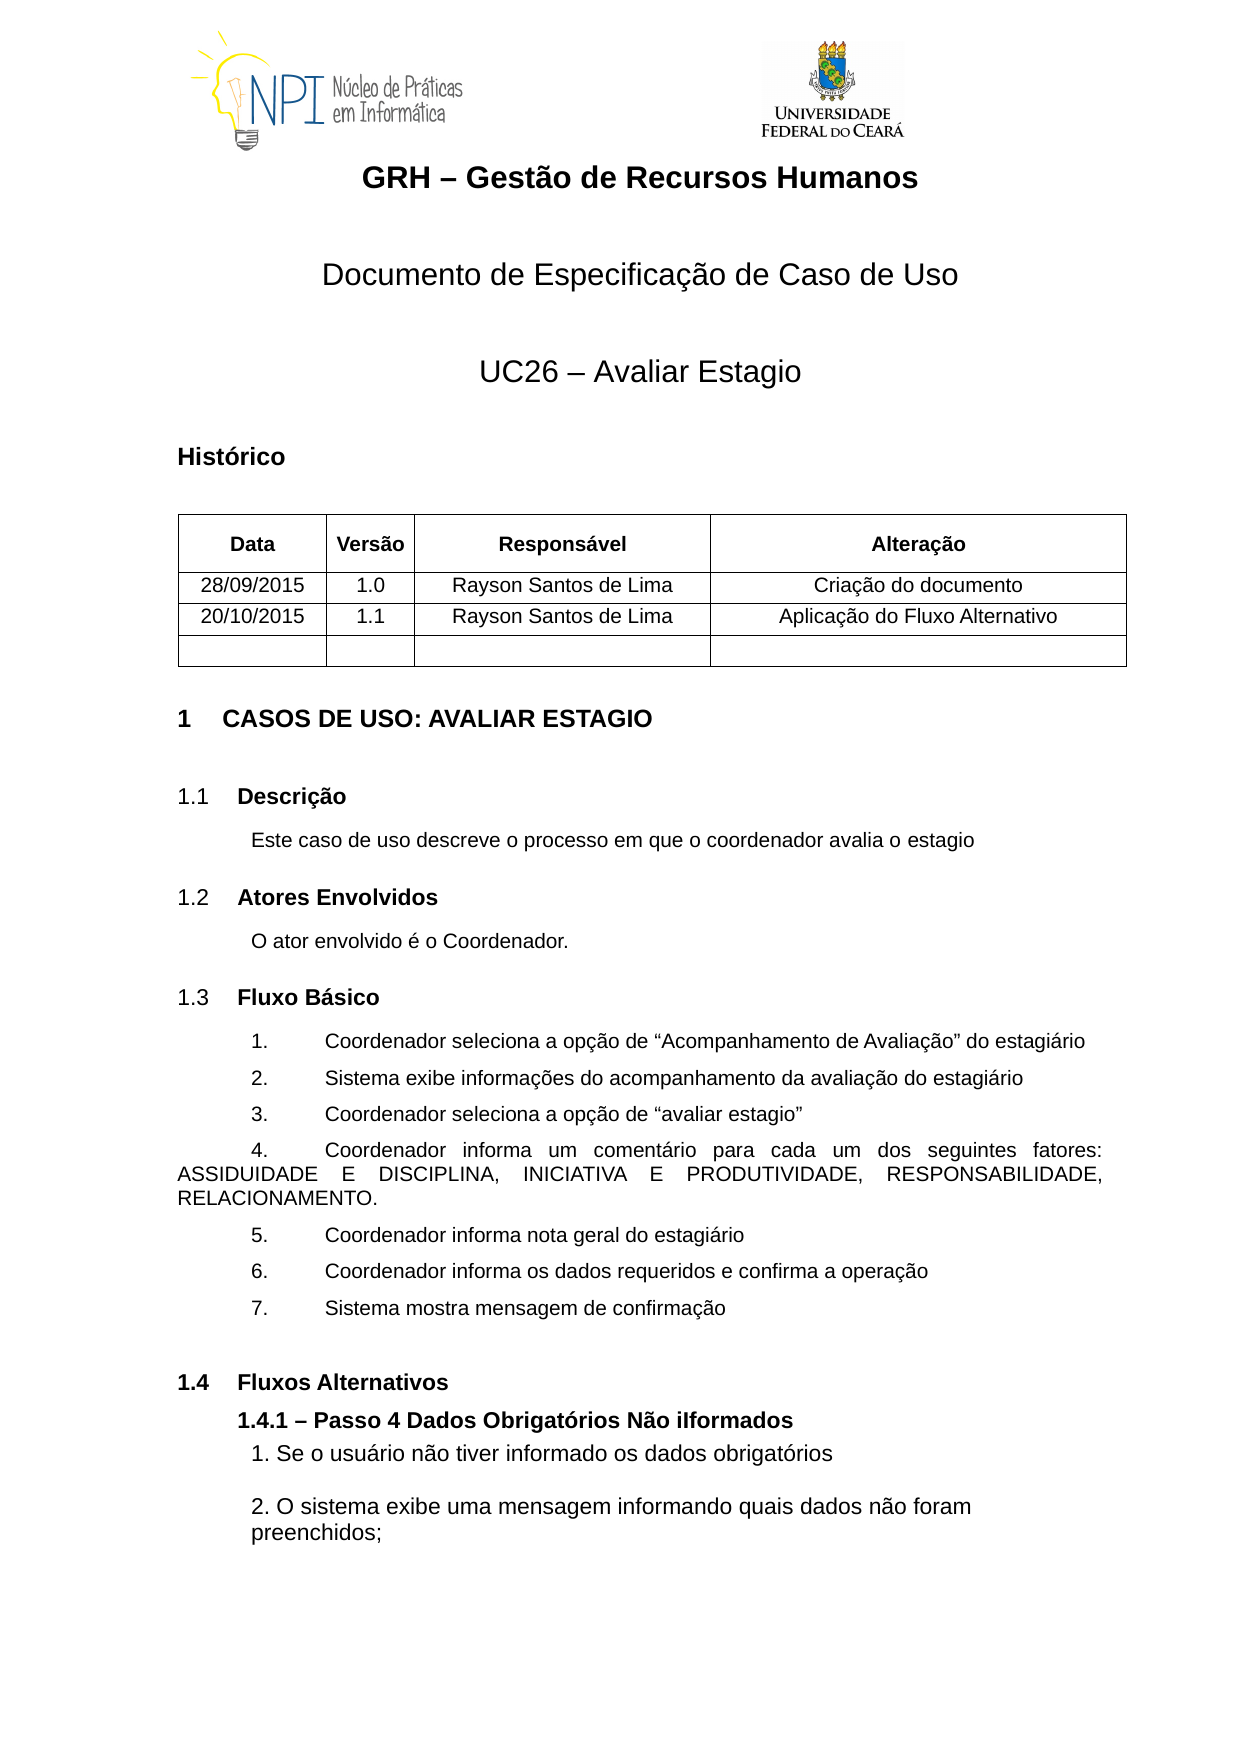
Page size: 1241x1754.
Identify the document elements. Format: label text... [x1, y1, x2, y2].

table_cell 20/10/2015 [179, 604, 326, 634]
text 6. Coordenador informa os dados requeridos e confirma a operação [177, 1259, 1104, 1283]
subtitle CASOS DE USO: avaliar estagio [177, 704, 1104, 733]
text 4. Coordenador informa um comentário para cada um dos seguintes fatores: ASSIDUIDADE E DISCIPLINA, INICIATIVA E PRODUTIVIDADE, RESPONSABILIDADE, RELACIONAMENTO. [177, 1138, 1104, 1210]
table_cell 1.1 [327, 604, 414, 634]
text 3. Coordenador seleciona a opção de “avaliar estagio” [177, 1102, 1104, 1126]
text 1.4 Fluxos Alternativos [177, 1368, 1104, 1395]
table_header Responsável [415, 515, 710, 572]
table_header Alteração [711, 515, 1126, 572]
subtitle Fluxo Básico [177, 984, 1104, 1010]
picture [761, 41, 905, 139]
text Documento de Especificação de Caso de Uso [177, 256, 1104, 292]
text 5. Coordenador informa nota geral do estagiário [177, 1223, 1104, 1247]
text Histórico [177, 442, 1104, 471]
table_header Data [179, 515, 326, 572]
table_cell [415, 636, 710, 666]
text 7. Sistema mostra mensagem de confirmação [177, 1296, 1104, 1319]
table_cell Rayson Santos de Lima [415, 573, 710, 603]
table_header Versão [327, 515, 414, 572]
table_cell [327, 636, 414, 666]
picture [181, 22, 472, 159]
table_cell Aplicação do Fluxo Alternativo [711, 604, 1126, 634]
table_cell 1.0 [327, 573, 414, 603]
table_cell Criação do documento [711, 573, 1126, 603]
text 1. Se o usuário não tiver informado os dados obrigatórios [251, 1440, 1104, 1466]
table_cell Rayson Santos de Lima [415, 604, 710, 634]
text 1.4.1 – Passo 4 Dados Obrigatórios Não iIformados [177, 1407, 1104, 1434]
text 1. Coordenador seleciona a opção de “Acompanhamento de Avaliação” do estagiário [177, 1029, 1104, 1053]
text 2. O sistema exibe uma mensagem informando quais dados não foram preenchidos; [251, 1493, 1104, 1545]
text UC26 – Avaliar Estagio [177, 353, 1104, 388]
subtitle Descrição [177, 783, 1104, 809]
text O ator envolvido é o Coordenador. [177, 928, 1104, 952]
table_cell [711, 636, 1126, 666]
text GRH – Gestão de Recursos Humanos [177, 125, 1104, 195]
table_cell 28/09/2015 [179, 573, 326, 603]
text 2. Sistema exibe informações do acompanhamento da avaliação do estagiário [177, 1065, 1104, 1089]
text Este caso de uso descreve o processo em que o coordenador avalia o estagio [177, 828, 1104, 852]
subtitle Atores Envolvidos [177, 883, 1104, 910]
table_cell [179, 636, 326, 666]
